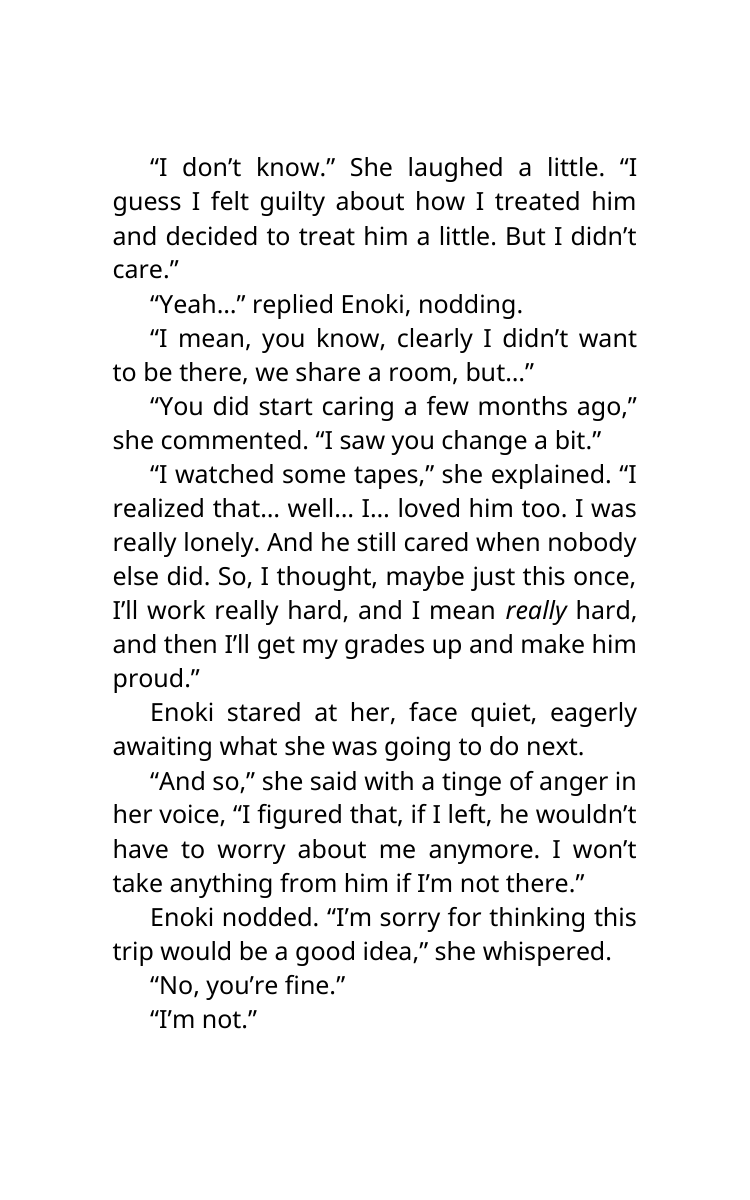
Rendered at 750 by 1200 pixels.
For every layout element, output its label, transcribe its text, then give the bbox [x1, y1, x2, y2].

text “Yeah…” replied Enoki, nodding. [112, 286, 637, 320]
text Enoki stared at her, face quiet, eagerly awaiting what she was going to do next. [112, 695, 637, 763]
text “I mean, you know, clearly I didn’t want to be there, we share a room, but…” [112, 320, 637, 388]
text “No, you’re fine.” [112, 967, 637, 1002]
text “I don’t know.” She laughed a little. “I guess I felt guilty about how I treated him and decided to treat him a little. But I didn’t care.” [112, 150, 637, 286]
text Enoki nodded. “I’m sorry for thinking this trip would be a good idea,” she whispered. [112, 899, 637, 967]
text “I watched some tapes,” she explained. “I realized that… well… I… loved him too. I was really lonely. And he still cared when nobody else did. So, I thought, maybe just this once, I’ll work really hard, and I mean really hard, and then I’ll get my grades up and make him proud.” [112, 457, 637, 695]
text “And so,” she said with a tinge of anger in her voice, “I figured that, if I left, he wouldn’t have to worry about me anymore. I won’t take anything from him if I’m not there.” [112, 763, 637, 899]
text “You did start caring a few months ago,” she commented. “I saw you change a bit.” [112, 388, 637, 457]
text “I’m not.” [112, 1002, 637, 1036]
